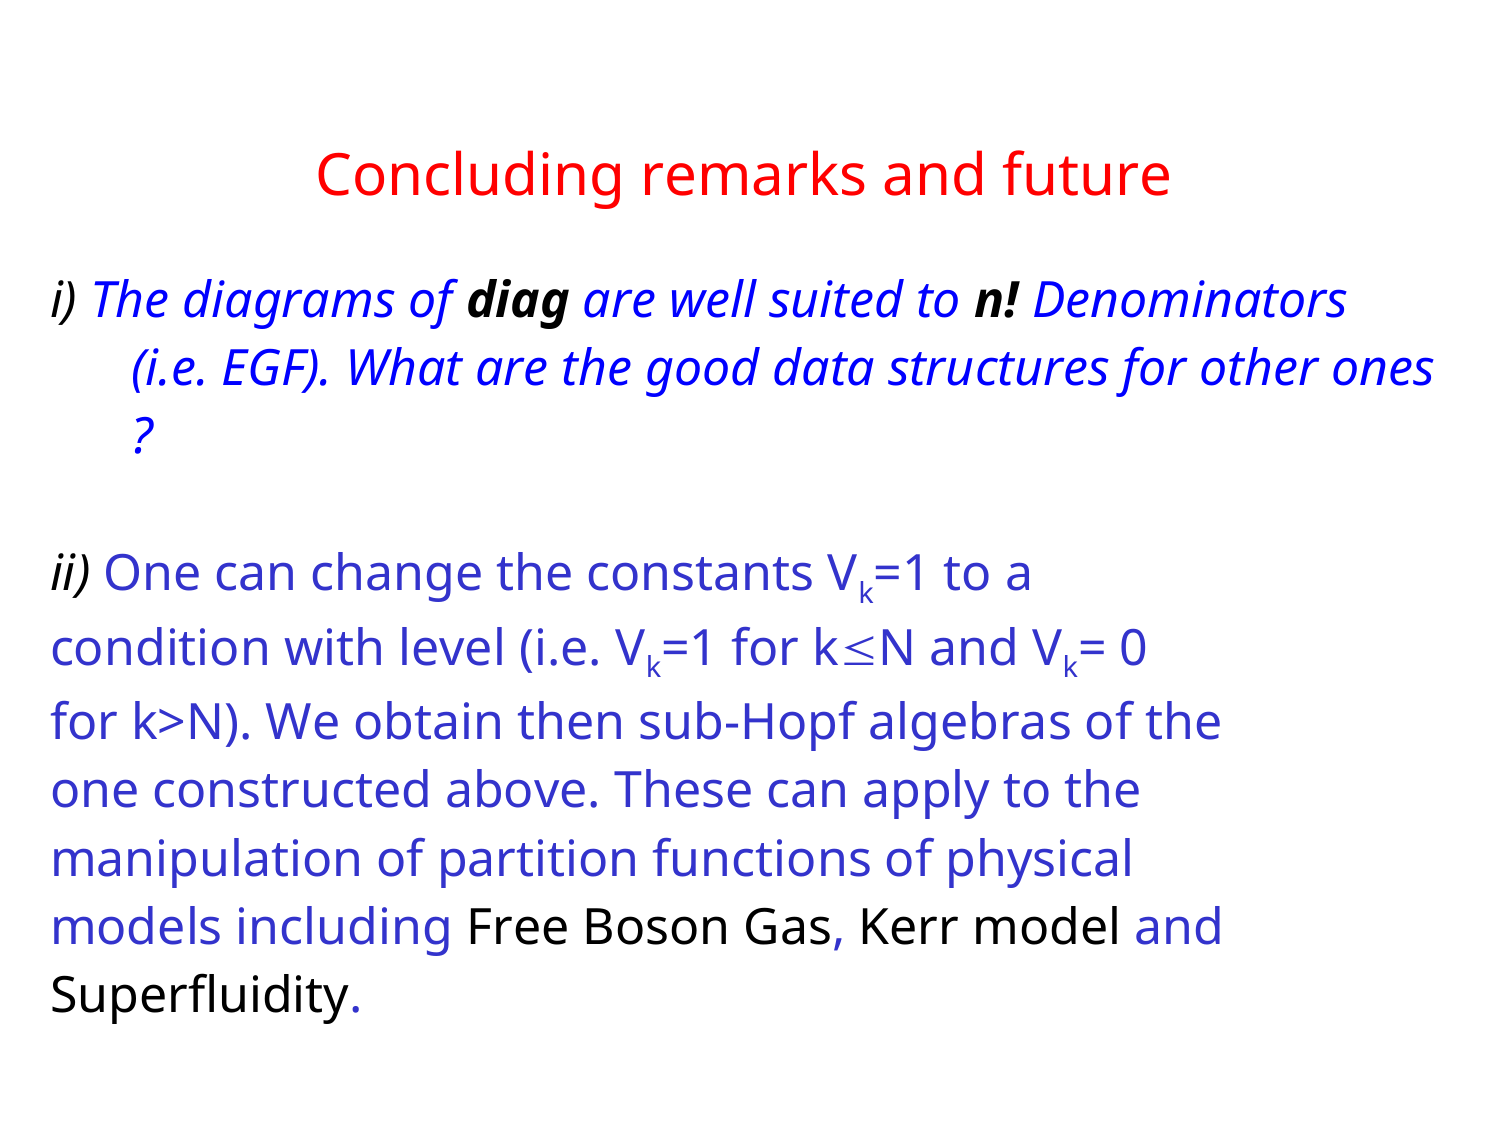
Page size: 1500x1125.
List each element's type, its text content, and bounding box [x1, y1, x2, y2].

text_box Concluding remarks and future i) The diagrams of diag are well suited to n! Denominators (i.e. EGF). What are the good data structures for other ones ? ii) One can change the constants Vk=1 to a condition with level (i.e. Vk=1 for kN and Vk= 0 for k>N). We obtain then sub-Hopf algebras of the one constructed above. These can apply to the manipulation of partition functions of physical models including Free Boson Gas, Kerr model and Superfluidity. [50, 125, 1453, 1104]
